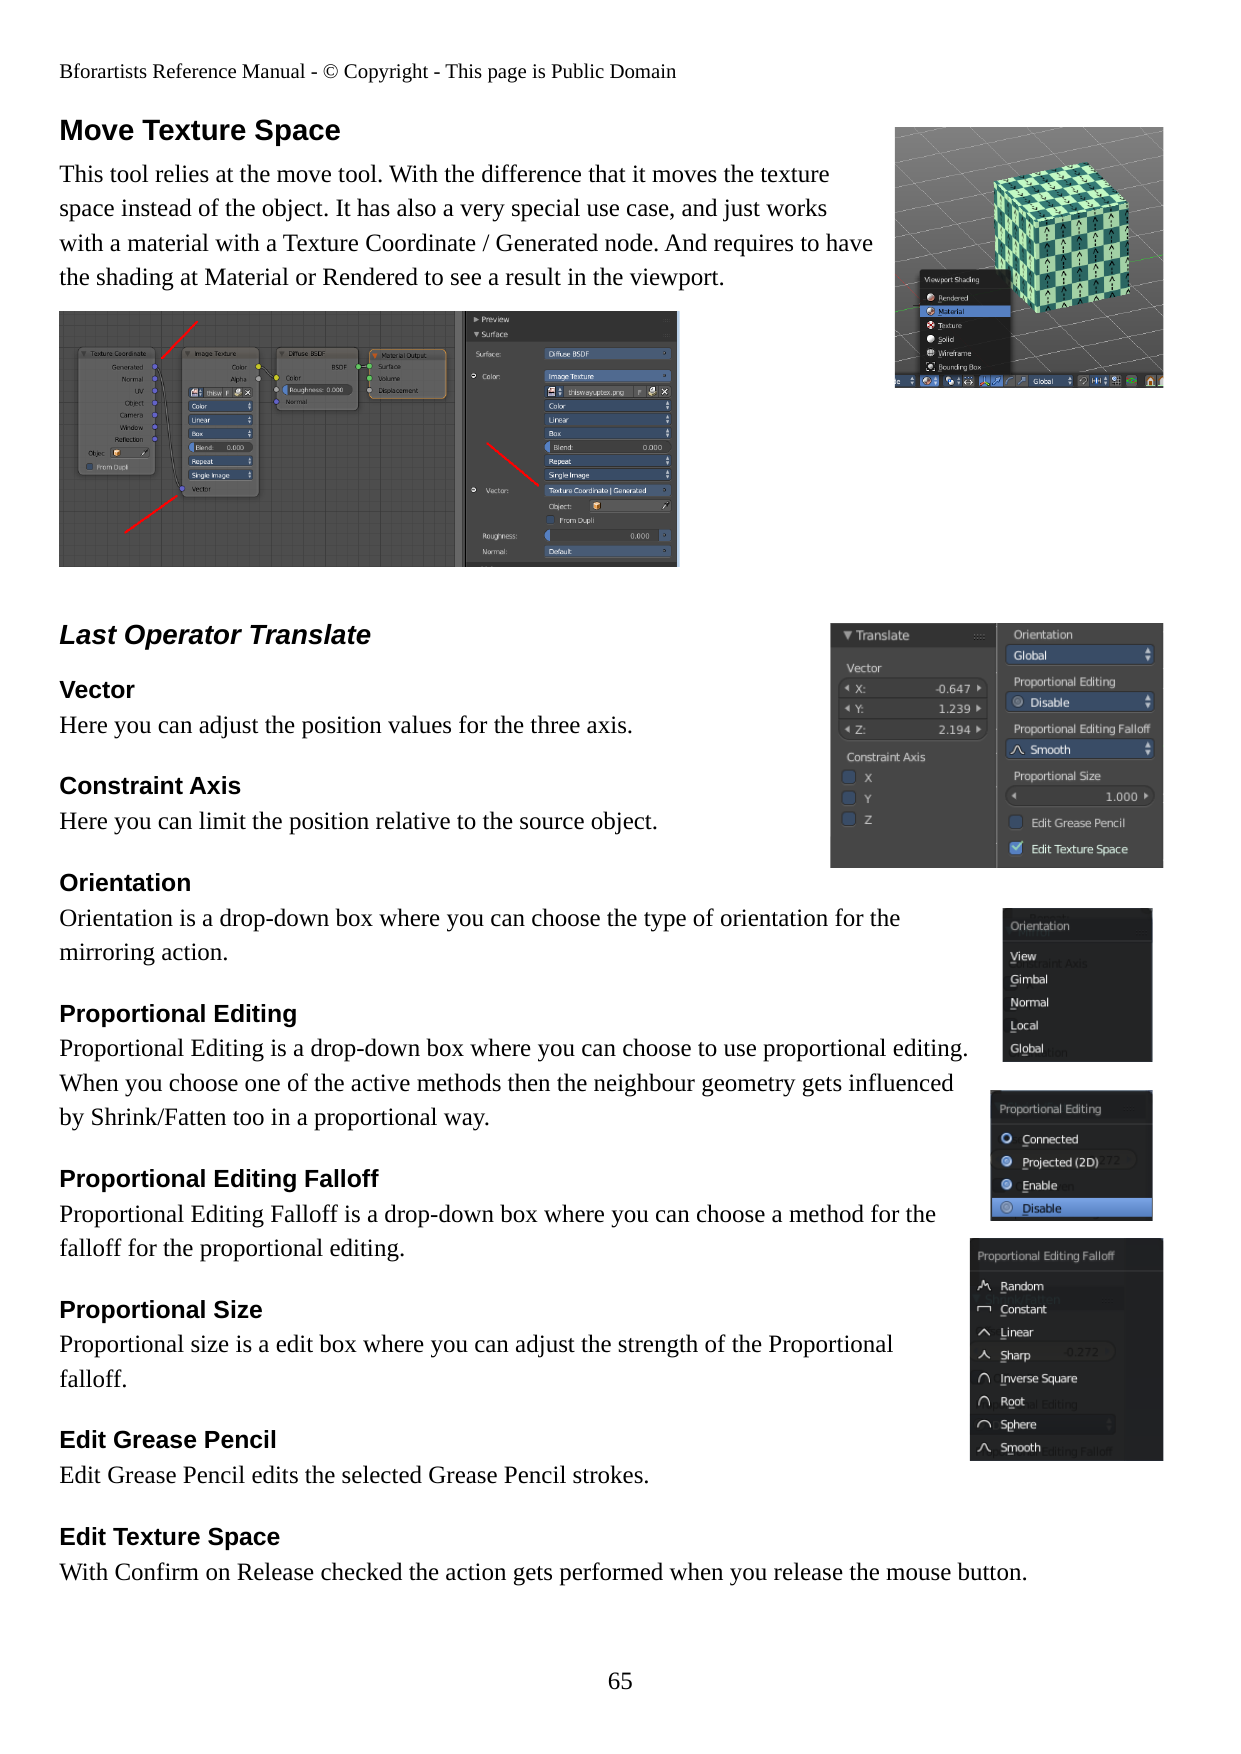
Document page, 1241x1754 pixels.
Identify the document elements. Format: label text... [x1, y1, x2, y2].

subtitle [1164, 1426, 1181, 1454]
text This tool relies at the move tool. With the difference that it moves the texture space instead of the object. It has also a very special use case, and just works with a material with a Texture Coordinate / Generated node. And requires to have the shading at Material or Rendered to see a result in the viewport. [59, 159, 894, 291]
subtitle Edit Texture Space [59, 1522, 1181, 1551]
subtitle Proportional Editing Falloff [59, 1164, 990, 1192]
subtitle Proportional Size [59, 1295, 969, 1323]
subtitle Edit Grease Pencil [59, 1426, 969, 1454]
picture [969, 1238, 1164, 1461]
picture [830, 623, 1164, 868]
text With Confirm on Release checked the action gets performed when you release the mouse button. [59, 1557, 1181, 1586]
text Proportional Editing is a drop-down box where you can choose to use proportional editing. When you choose one of the active methods then the neighbour geometry gets influenced by Shrink/Fatten too in a proportional way. [59, 1033, 1181, 1131]
subtitle [1153, 999, 1181, 1027]
subtitle [1153, 1164, 1181, 1192]
text Proportional size is a edit box where you can adjust the strength of the Proportional falloff. [59, 1329, 969, 1393]
text Proportional Editing Falloff is a drop-down box where you can choose a method for the falloff for the proportional editing. [59, 1199, 1181, 1262]
picture [894, 127, 1164, 388]
text Here you can limit the position relative to the source object. [59, 806, 830, 835]
subtitle [1164, 771, 1181, 800]
text Edit Grease Pencil edits the selected Grease Pencil strokes. [59, 1460, 1181, 1489]
subtitle [1164, 675, 1181, 704]
subtitle [1164, 1295, 1181, 1323]
subtitle Constraint Axis [59, 771, 830, 800]
subtitle Proportional Editing [59, 999, 1002, 1027]
picture [990, 1090, 1153, 1221]
subtitle Last Operator Translate [59, 618, 1181, 650]
subtitle Vector [59, 675, 830, 704]
text Orientation is a drop-down box where you can choose the type of orientation for the mirroring action. [59, 903, 1181, 966]
picture [59, 311, 680, 567]
subtitle Move Texture Space [59, 113, 1181, 146]
picture [1002, 908, 1153, 1062]
subtitle Orientation [59, 868, 1181, 896]
text Here you can adjust the position values for the three axis. [59, 710, 830, 739]
